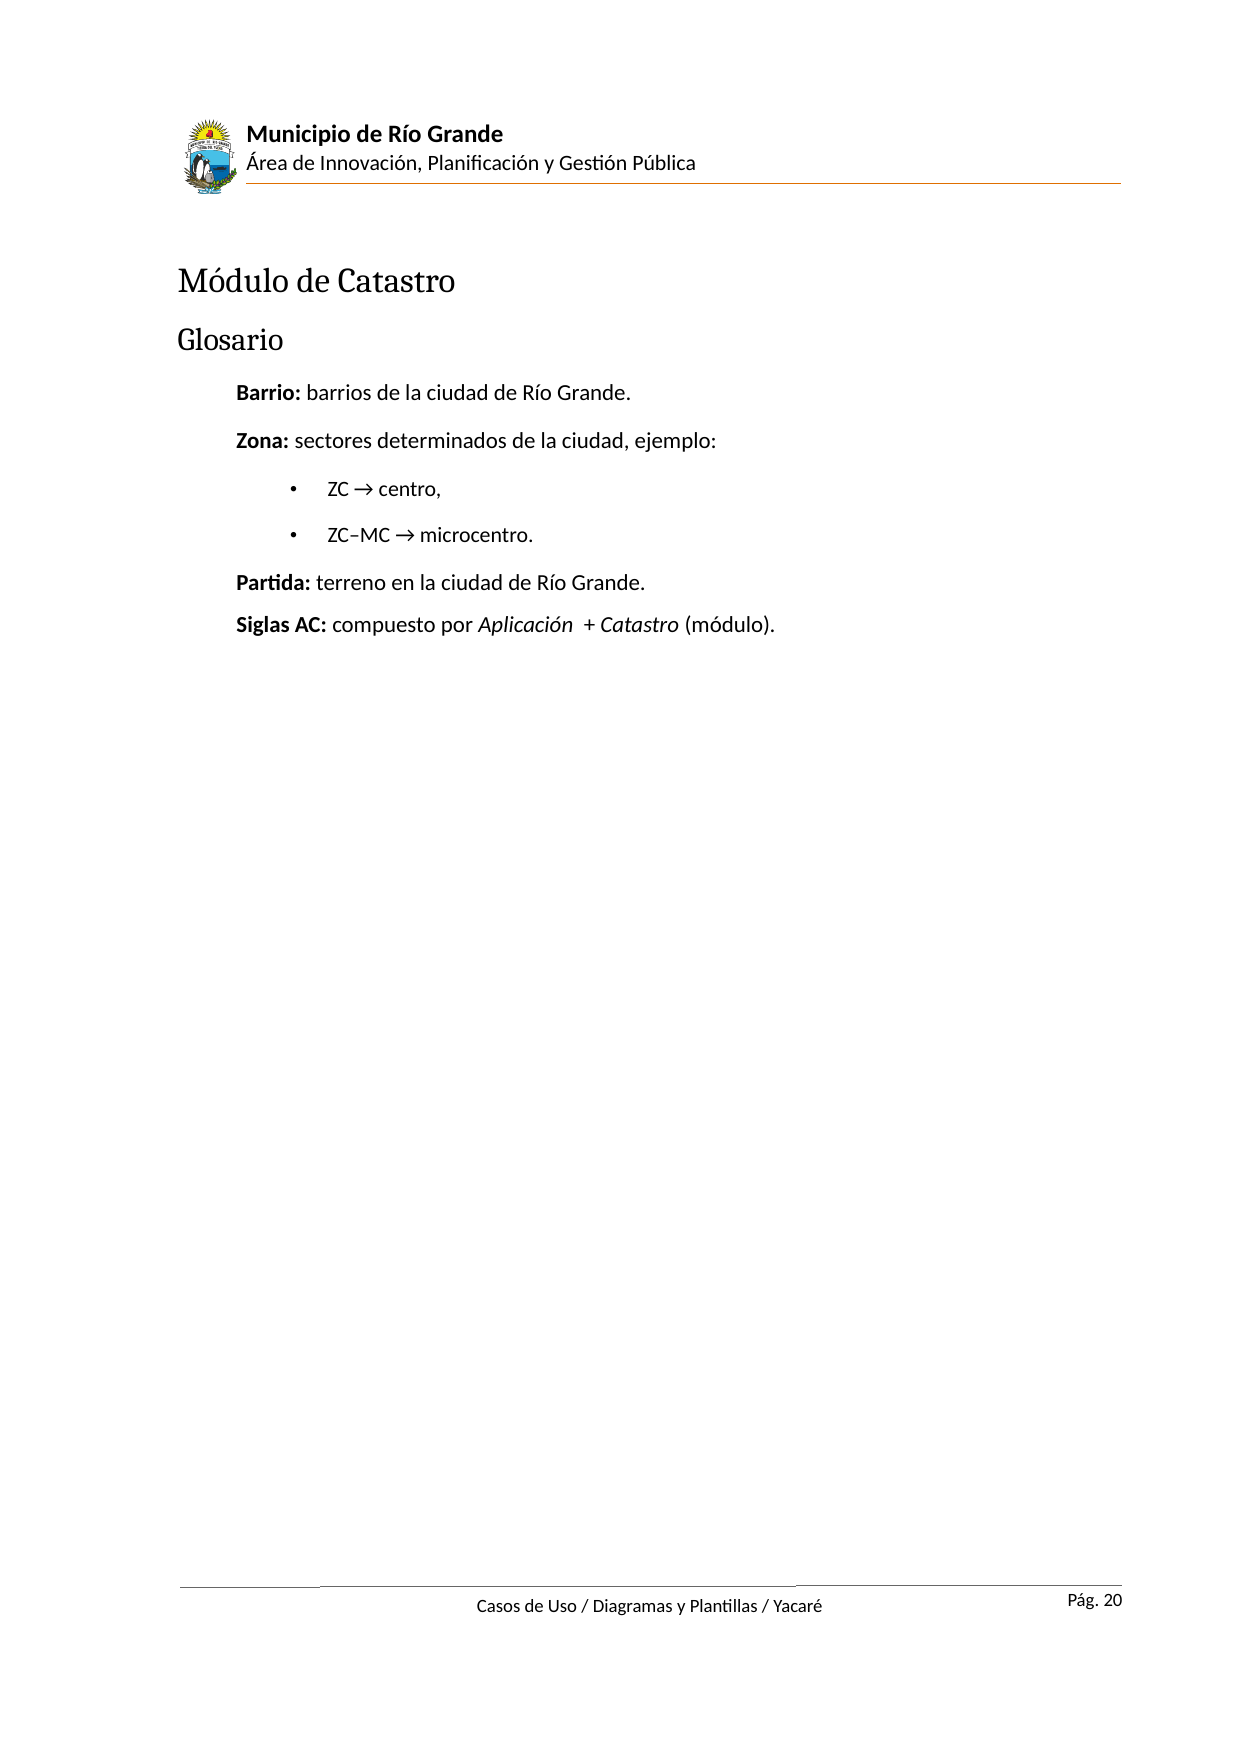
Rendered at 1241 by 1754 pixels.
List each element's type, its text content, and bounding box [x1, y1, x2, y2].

list ZC → centro, [290, 475, 1122, 501]
text Partida: terreno en la ciudad de Río Grande. [177, 568, 1122, 596]
text Siglas AC: compuesto por Aplicación + Catastro (módulo). [177, 611, 1122, 638]
text Zona: sectores determinados de la ciudad, ejemplo: [177, 427, 1122, 455]
subtitle Glosario [177, 322, 1122, 359]
text Barrio: barrios de la ciudad de Río Grande. [177, 378, 1122, 407]
list ZC–MC → microcentro. [290, 521, 1122, 548]
subtitle Módulo de Catastro [177, 261, 1122, 301]
